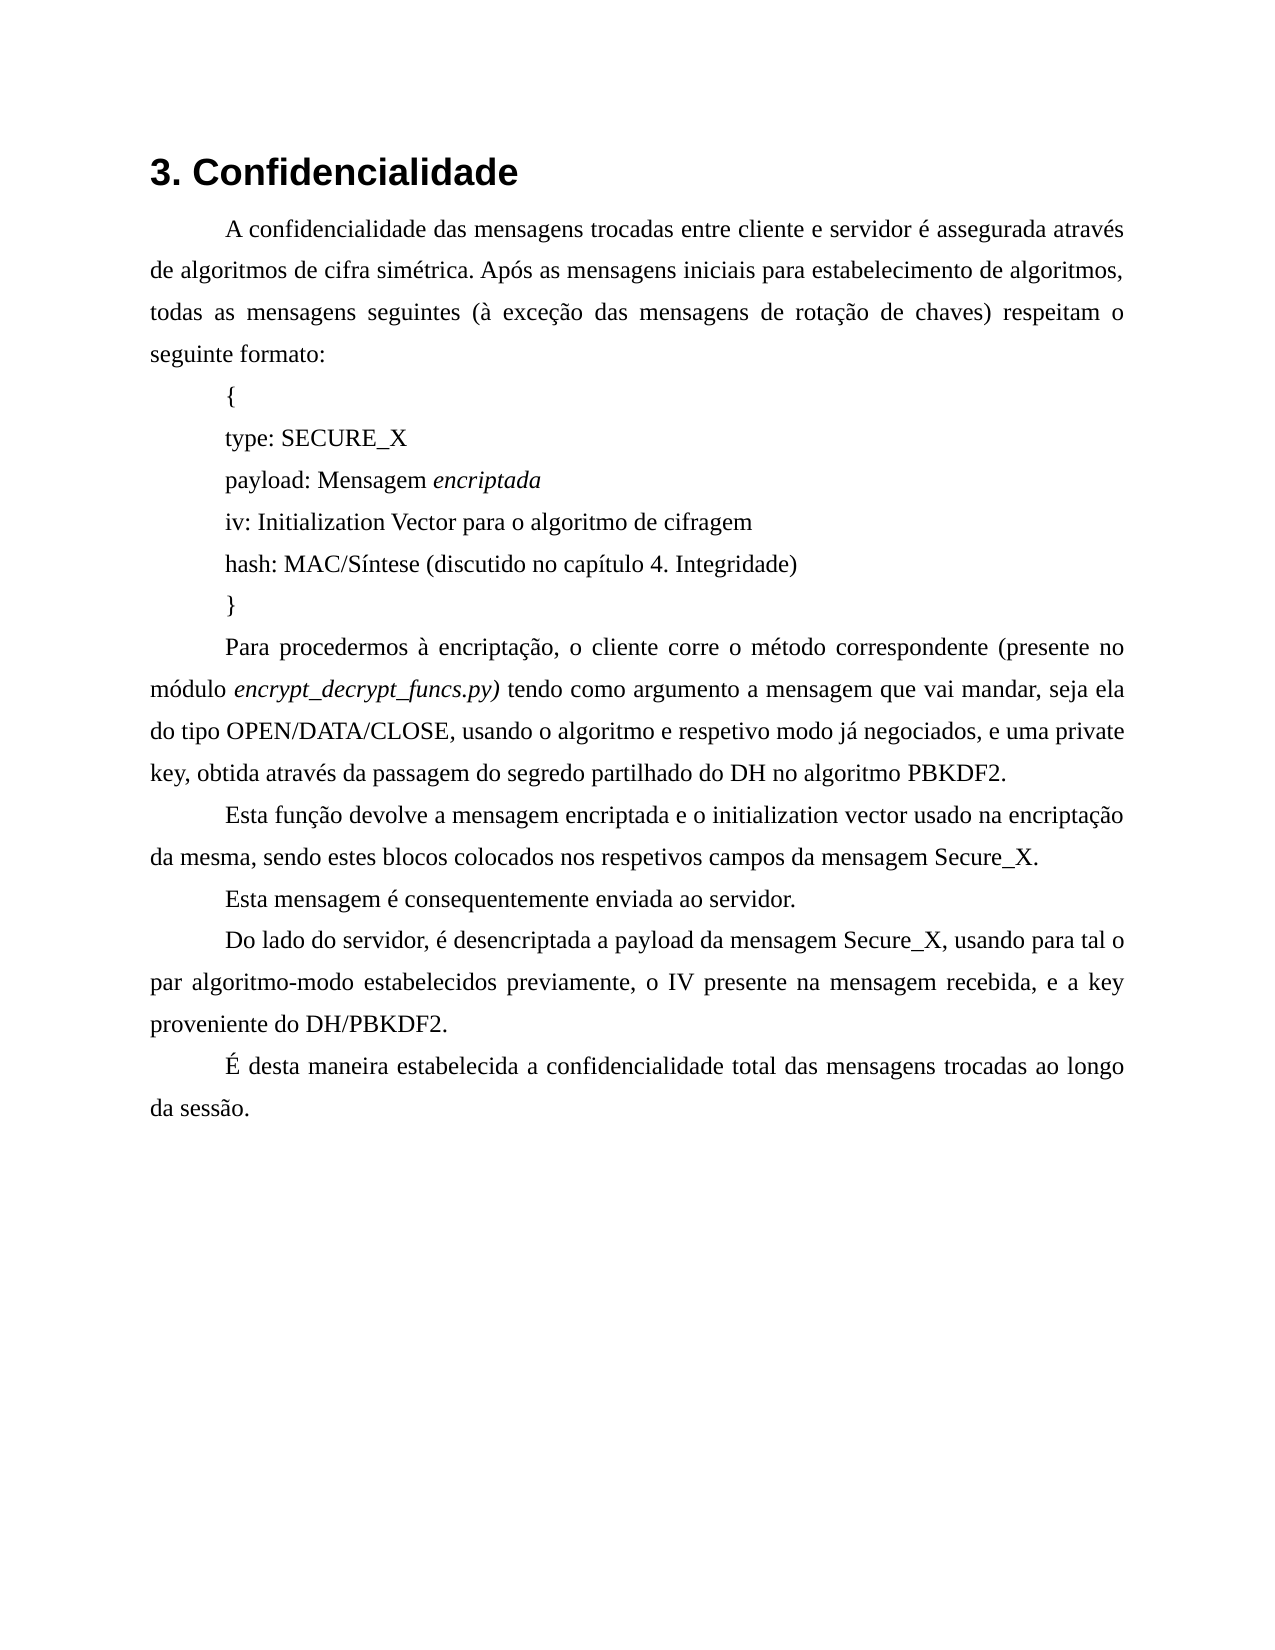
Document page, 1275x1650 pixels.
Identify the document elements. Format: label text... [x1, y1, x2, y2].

text Do lado do servidor, é desencriptada a payload da mensagem Secure_X, usando para tal o par algoritmo-modo estabelecidos previamente, o IV presente na mensagem recebida, e a key proveniente do DH/PBKDF2. [150, 926, 1125, 1038]
text hash: MAC/Síntese (discutido no capítulo 4. Integridade) [225, 549, 867, 577]
text Esta mensagem é consequentemente enviada ao servidor. [225, 884, 867, 912]
text 3. Confidencialidade [150, 150, 867, 194]
text iv: Initialization Vector para o algoritmo de cifragem [225, 507, 867, 536]
text É desta maneira estabelecida a confidencialidade total das mensagens trocadas ao longo da sessão. [150, 1051, 1125, 1122]
text payload: Mensagem encriptada [225, 465, 867, 494]
text Para procedermos à encriptação, o cliente corre o método correspondente (presente no módulo encrypt_decrypt_funcs.py) tendo como argumento a mensagem que vai mandar, seja ela do tipo OPEN/DATA/CLOSE, usando o algoritmo e respetivo modo já negociados, e uma private key, obtida através da passagem do segredo partilhado do DH no algoritmo PBKDF2. [150, 632, 1125, 787]
text type: SECURE_X [225, 423, 867, 452]
text } [225, 591, 867, 619]
text Esta função devolve a mensagem encriptada e o initialization vector usado na encriptação da mesma, sendo estes blocos colocados nos respetivos campos da mensagem Secure_X. [150, 800, 1125, 871]
text { [225, 381, 867, 410]
text A confidencialidade das mensagens trocadas entre cliente e servidor é assegurada através de algoritmos de cifra simétrica. Após as mensagens iniciais para estabelecimento de algoritmos, todas as mensagens seguintes (à exceção das mensagens de rotação de chaves) respeitam o seguinte formato: [150, 214, 1125, 368]
